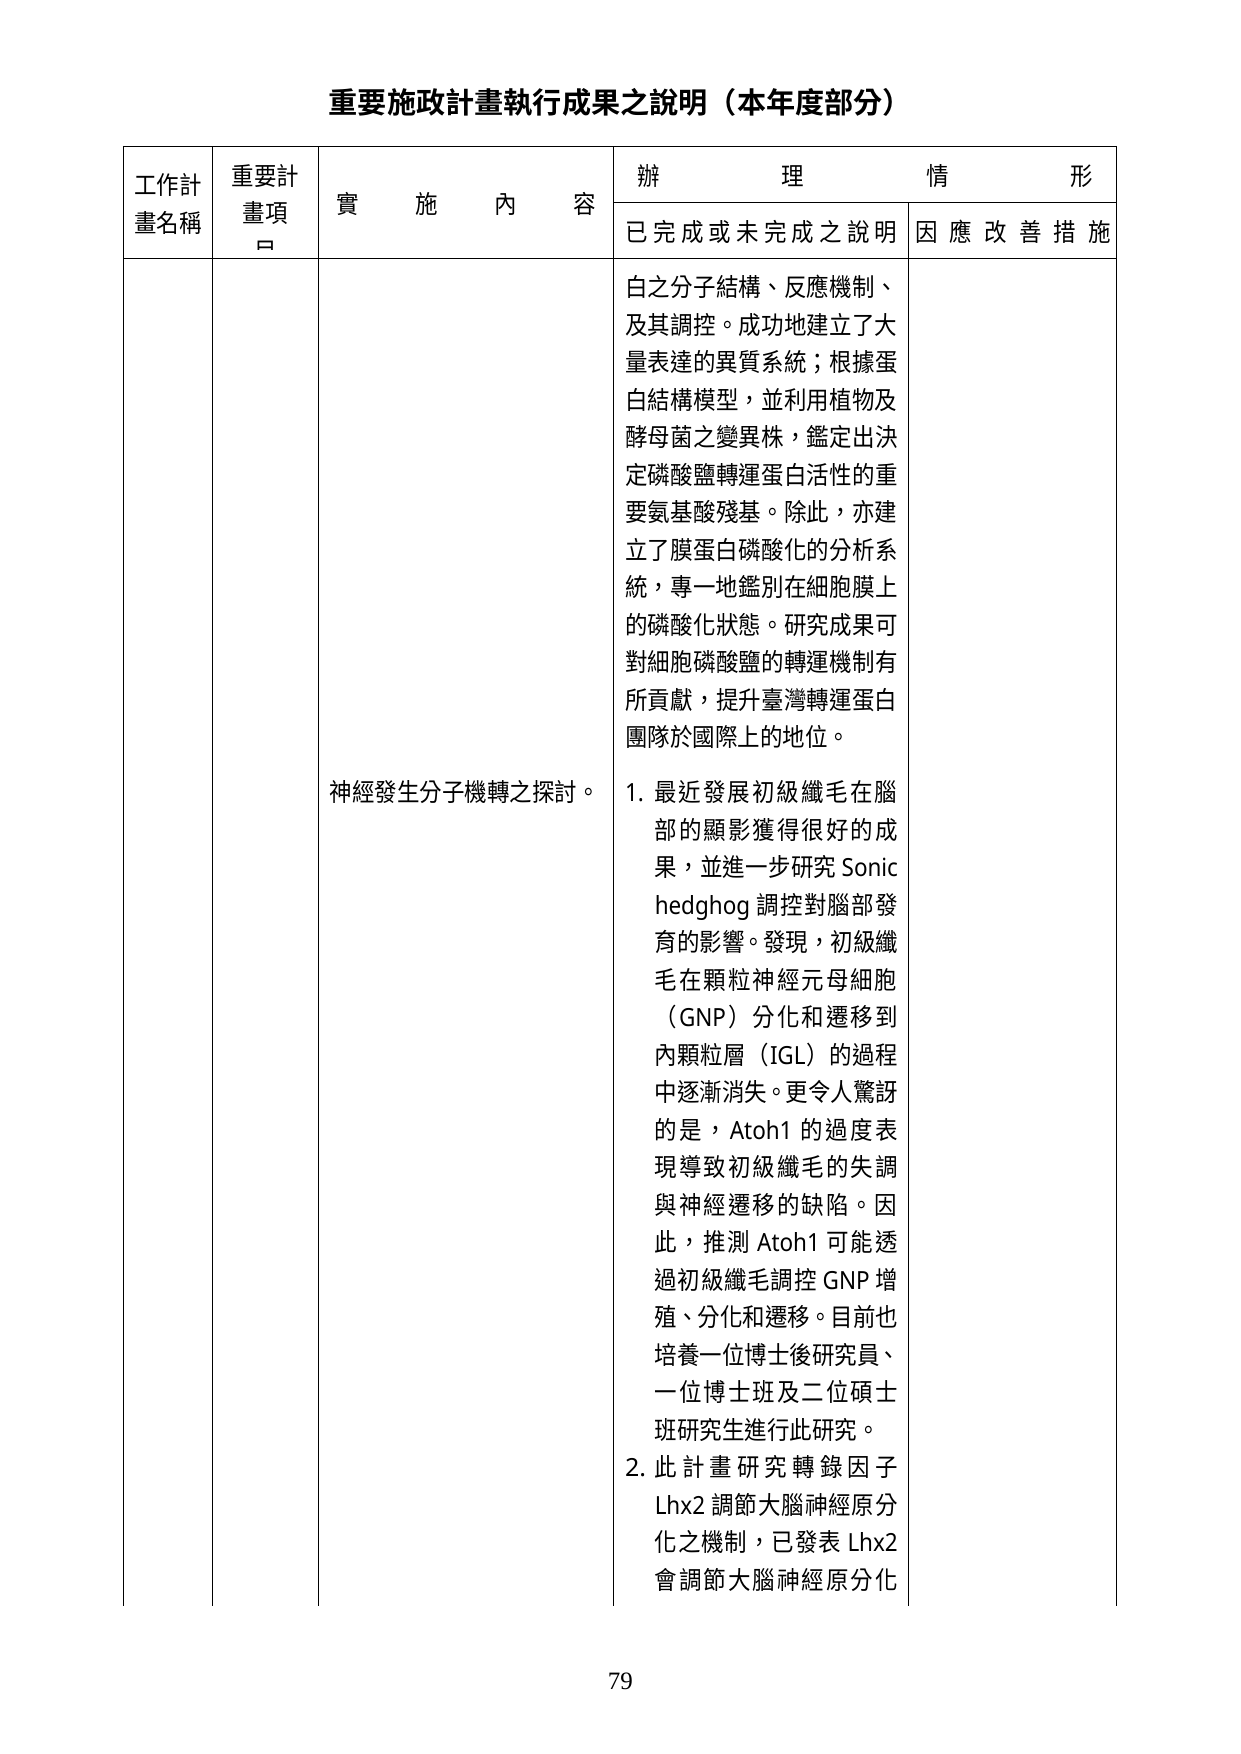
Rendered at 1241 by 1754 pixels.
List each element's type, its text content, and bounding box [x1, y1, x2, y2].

table_cell 最近發展初級纖毛在腦部的顯影獲得很好的成果，並進一步研究Sonic hedghog調控對腦部發育的影響。發現，初級纖毛在顆粒神經元母細胞（GNP）分化和遷移到內顆粒層（IGL）的過程中逐漸消失。更令人驚訝的是，Atoh1的過度表現導致初級纖毛的失調與神經遷移的缺陷。因此，推測Atoh1可能透過初級纖毛調控GNP增殖、分化和遷移。目前也培養一位博士後研究員、一位博士班及二位碩士班研究生進行此研究。 此計畫研究轉錄因子Lhx2調節大腦神經原分化之機制，已發表Lhx2會調節大腦神經原分化 [614, 764, 908, 1606]
table_cell 因應改善措施 [909, 203, 1116, 258]
table_cell 神經發生分子機轉之探討。 [319, 764, 613, 1606]
table_header 辦理情形 [614, 147, 1116, 202]
table_header 重要計畫項 目 [213, 147, 318, 258]
table_header 實施內容 [319, 147, 613, 258]
table_cell [213, 764, 318, 1606]
table_cell [909, 259, 1116, 763]
table_cell [909, 764, 1116, 1606]
table_cell [124, 764, 212, 1606]
table_cell [213, 259, 318, 763]
table_cell 已完成或未完成之說明 [614, 203, 908, 258]
table_cell [319, 259, 613, 763]
table_header 工作計畫名稱 [124, 147, 212, 258]
table_cell [124, 259, 212, 763]
table_cell 白之分子結構、反應機制、及其調控。成功地建立了大量表達的異質系統；根據蛋白結構模型，並利用植物及酵母菌之變異株，鑑定出決定磷酸鹽轉運蛋白活性的重要氨基酸殘基。除此，亦建立了膜蛋白磷酸化的分析系統，專一地鑑別在細胞膜上的磷酸化狀態。研究成果可對細胞磷酸鹽的轉運機制有所貢獻，提升臺灣轉運蛋白團隊於國際上的地位。 [614, 259, 908, 763]
